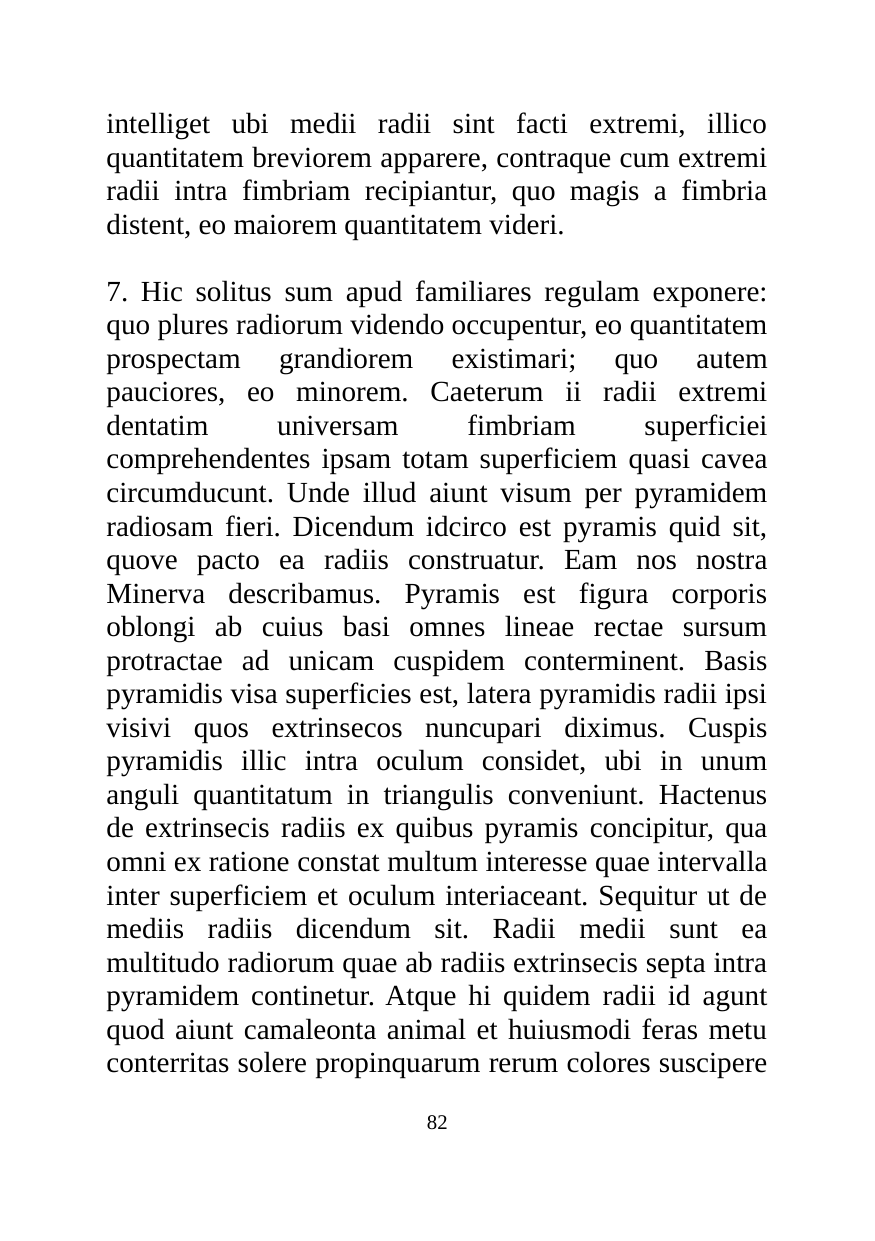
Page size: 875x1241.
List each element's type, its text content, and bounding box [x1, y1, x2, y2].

text 7. Hic solitus sum apud familiares regulam exponere: quo plures radiorum videndo occupentur, eo quantitatem prospectam grandiorem existimari; quo autem pauciores, eo minorem. Caeterum ii radii extremi dentatim universam fimbriam superficiei comprehendentes ipsam totam superficiem quasi cavea circumducunt. Unde illud aiunt visum per pyramidem radiosam fieri. Dicendum idcirco est pyramis quid sit, quove pacto ea radiis construatur. Eam nos nostra Minerva describamus. Pyramis est figura corporis oblongi ab cuius basi omnes lineae rectae sursum protractae ad unicam cuspidem conterminent. Basis pyramidis visa superficies est, latera pyramidis radii ipsi visivi quos extrinsecos nuncupari diximus. Cuspis pyramidis illic intra oculum considet, ubi in unum anguli quantitatum in triangulis conveniunt. Hactenus de extrinsecis radiis ex quibus pyramis concipitur, qua omni ex ratione constat multum interesse quae intervalla inter superficiem et oculum interiaceant. Sequitur ut de mediis radiis dicendum sit. Radii medii sunt ea multitudo radiorum quae ab radiis extrinsecis septa intra pyramidem continetur. Atque hi quidem radii id agunt quod aiunt camaleonta animal et huiusmodi feras metu conterritas solere propinquarum rerum colores suscipere [106, 274, 768, 1079]
text intelliget ubi medii radii sint facti extremi, illico quantitatem breviorem apparere, contraque cum extremi radii intra fimbriam recipiantur, quo magis a fimbria distent, eo maiorem quantitatem videri. [106, 106, 768, 240]
